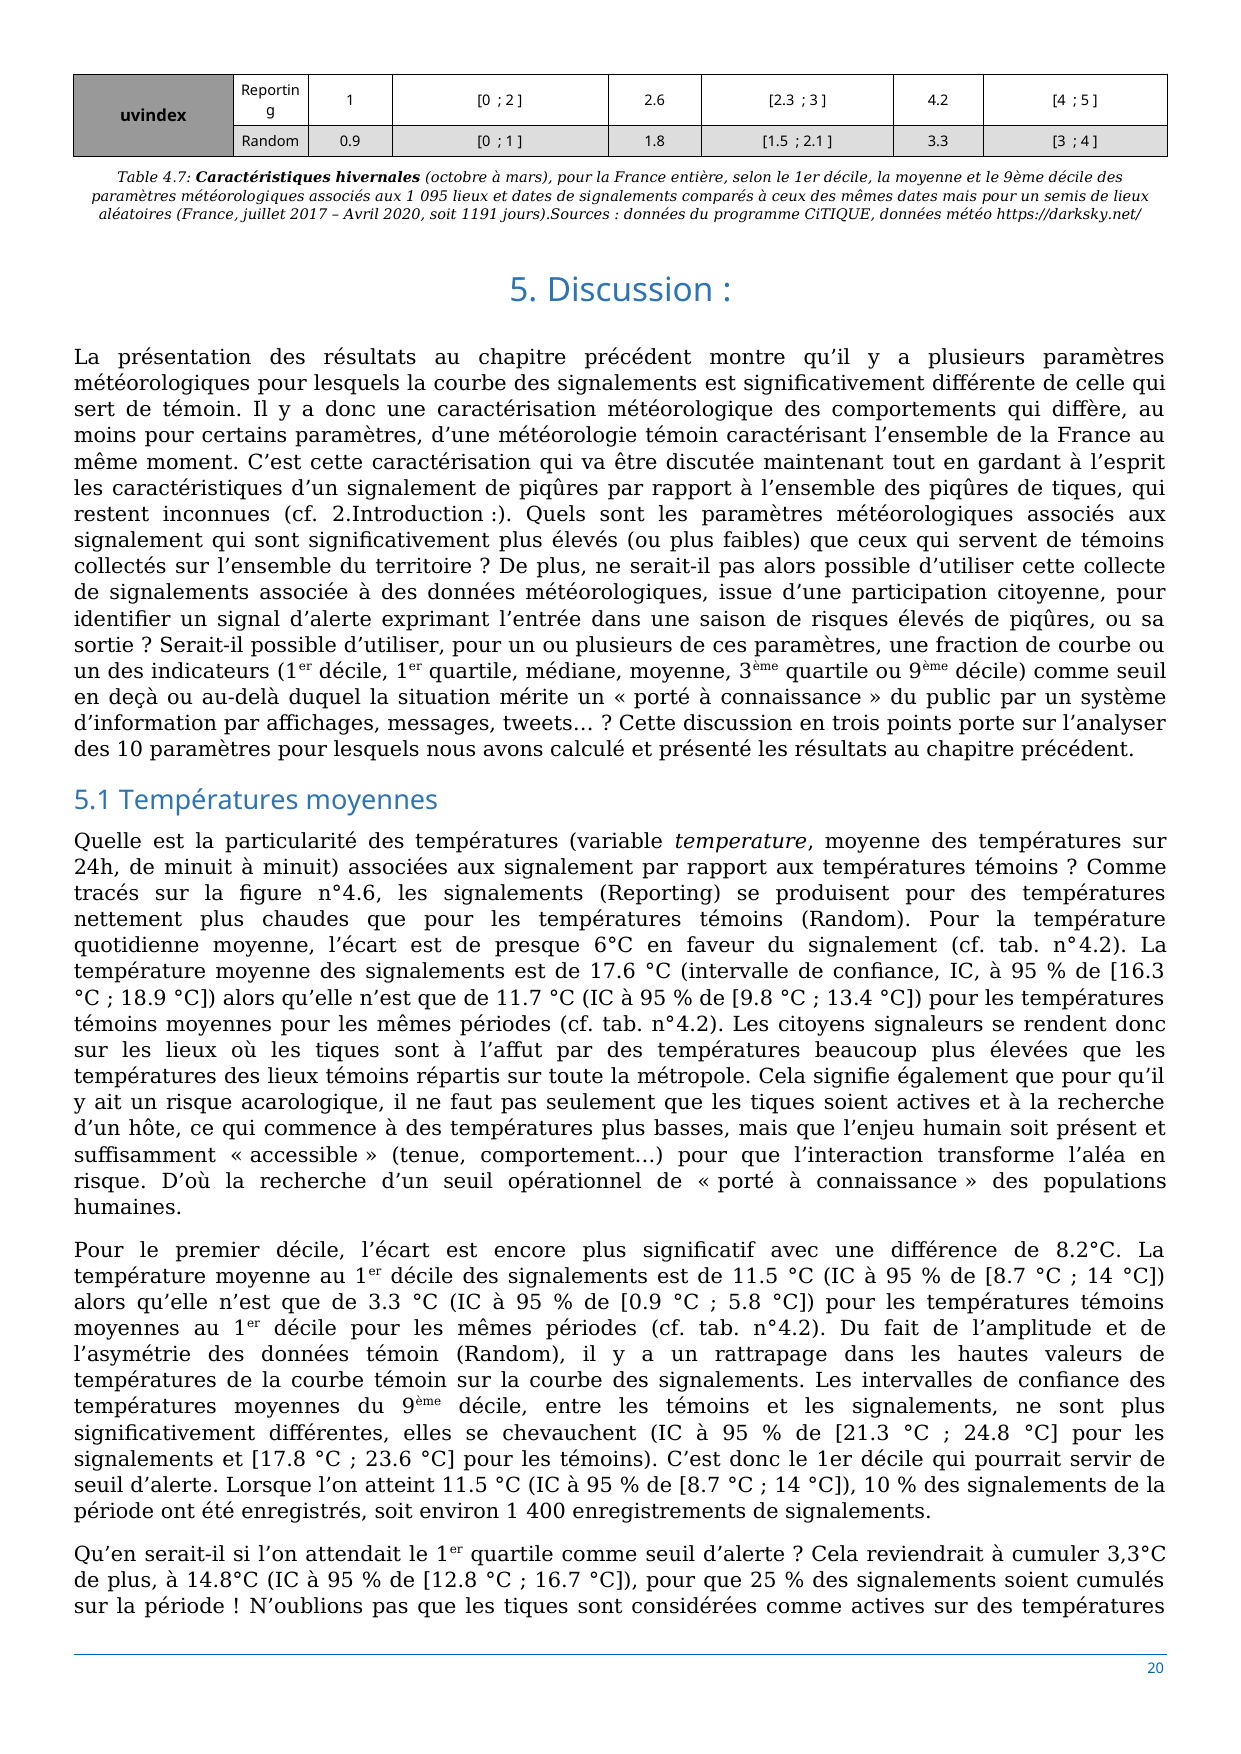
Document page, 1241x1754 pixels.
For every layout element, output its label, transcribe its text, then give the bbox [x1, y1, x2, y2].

table_cell Random [234, 126, 308, 156]
table_cell 3.3 [894, 126, 983, 156]
table_cell 0.9 [309, 126, 392, 156]
subtitle Discussion : [73, 266, 1167, 312]
table_cell 2.6 [609, 75, 701, 125]
text La présentation des résultats au chapitre précédent montre qu’il y a plusieurs paramètres météorologiques pour lesquels la courbe des signalements est significativement différente de celle qui sert de témoin. Il y a donc une caractérisation météorologique des comportements qui diffère, au moins pour certains paramètres, d’une météorologie témoin caractérisant l’ensemble de la France au même moment. C’est cette caractérisation qui va être discutée maintenant tout en gardant à l’esprit les caractéristiques d’un signalement de piqûres par rapport à l’ensemble des piqûres de tiques, qui restent inconnues (cf. 2.Introduction :). Quels sont les paramètres météorologiques associés aux signalement qui sont significativement plus élevés (ou plus faibles) que ceux qui servent de témoins collectés sur l’ensemble du territoire ? De plus, ne serait-il pas alors possible d’utiliser cette collecte de signalements associée à des données météorologiques, issue d’une participation citoyenne, pour identifier un signal d’alerte exprimant l’entrée dans une saison de risques élevés de piqûres, ou sa sortie ? Serait-il possible d’utiliser, pour un ou plusieurs de ces paramètres, une fraction de courbe ou un des indicateurs (1er décile, 1er quartile, médiane, moyenne, 3ème quartile ou 9ème décile) comme seuil en deçà ou au-delà duquel la situation mérite un « porté à connaissance » du public par un système d’information par affichages, messages, tweets… ? Cette discussion en trois points porte sur l’analyser des 10 paramètres pour lesquels nous avons calculé et présenté les résultats au chapitre précédent. [73, 345, 1167, 762]
table_cell [0 ; 1 ] [393, 126, 608, 156]
table_cell uvindex [74, 75, 233, 156]
text Qu’en serait-il si l’on attendait le 1er quartile comme seuil d’alerte ? Cela reviendrait à cumuler 3,3°C de plus, à 14.8°C (IC à 95 % de [12.8 °C ; 16.7 °C]), pour que 25 % des signalements soient cumulés sur la période ! N’oublions pas que les tiques sont considérées comme actives sur des températures [73, 1542, 1167, 1618]
table_cell [4 ; 5 ] [984, 75, 1167, 125]
subtitle 5.1 Températures moyennes [73, 780, 1167, 817]
text Pour le premier décile, l’écart est encore plus significatif avec une différence de 8.2°C. La température moyenne au 1er décile des signalements est de 11.5 °C (IC à 95 % de [8.7 °C ; 14 °C]) alors qu’elle n’est que de 3.3 °C (IC à 95 % de [0.9 °C ; 5.8 °C]) pour les températures témoins moyennes au 1er décile pour les mêmes périodes (cf. tab. n°4.2). Du fait de l’amplitude et de l’asymétrie des données témoin (Random), il y a un rattrapage dans les hautes valeurs de températures de la courbe témoin sur la courbe des signalements. Les intervalles de confiance des températures moyennes du 9ème décile, entre les témoins et les signalements, ne sont plus significativement différentes, elles se chevauchent (IC à 95 % de [21.3 °C ; 24.8 °C] pour les signalements et [17.8 °C ; 23.6 °C] pour les témoins). C’est donc le 1er décile qui pourrait servir de seuil d’alerte. Lorsque l’on atteint 11.5 °C (IC à 95 % de [8.7 °C ; 14 °C]), 10 % des signalements de la période ont été enregistrés, soit environ 1 400 enregistrements de signalements. [73, 1238, 1167, 1523]
table_cell [2.3 ; 3 ] [702, 75, 893, 125]
table_cell 1 [309, 75, 392, 125]
text Table 4.7: Caractéristiques hivernales (octobre à mars), pour la France entière, selon le 1er décile, la moyenne et le 9ème décile des paramètres météorologiques associés aux 1 095 lieux et dates de signalements comparés à ceux des mêmes dates mais pour un semis de lieux aléatoires (France, juillet 2017 – Avril 2020, soit 1191 jours).Sources : données du programme CiTIQUE, données météo https://darksky.net/ [73, 169, 1167, 223]
table_cell 1.8 [609, 126, 701, 156]
table_cell [0 ; 2 ] [393, 75, 608, 125]
table_cell Reporting [234, 75, 308, 125]
table_cell [3 ; 4 ] [984, 126, 1167, 156]
table_cell 4.2 [894, 75, 983, 125]
text Quelle est la particularité des températures (variable temperature, moyenne des températures sur 24h, de minuit à minuit) associées aux signalement par rapport aux températures témoins ? Comme tracés sur la figure n°4.6, les signalements (Reporting) se produisent pour des températures nettement plus chaudes que pour les températures témoins (Random). Pour la température quotidienne moyenne, l’écart est de presque 6°C en faveur du signalement (cf. tab. n°4.2). La température moyenne des signalements est de 17.6 °C (intervalle de confiance, IC, à 95 % de [16.3 °C ; 18.9 °C]) alors qu’elle n’est que de 11.7 °C (IC à 95 % de [9.8 °C ; 13.4 °C]) pour les températures témoins moyennes pour les mêmes périodes (cf. tab. n°4.2). Les citoyens signaleurs se rendent donc sur les lieux où les tiques sont à l’affut par des températures beaucoup plus élevées que les températures des lieux témoins répartis sur toute la métropole. Cela signifie également que pour qu’il y ait un risque acarologique, il ne faut pas seulement que les tiques soient actives et à la recherche d’un hôte, ce qui commence à des températures plus basses, mais que l’enjeu humain soit présent et suffisamment « accessible » (tenue, comportement…) pour que l’interaction transforme l’aléa en risque. D’où la recherche d’un seuil opérationnel de « porté à connaissance » des populations humaines. [73, 829, 1167, 1219]
table_cell [1.5 ; 2.1 ] [702, 126, 893, 156]
